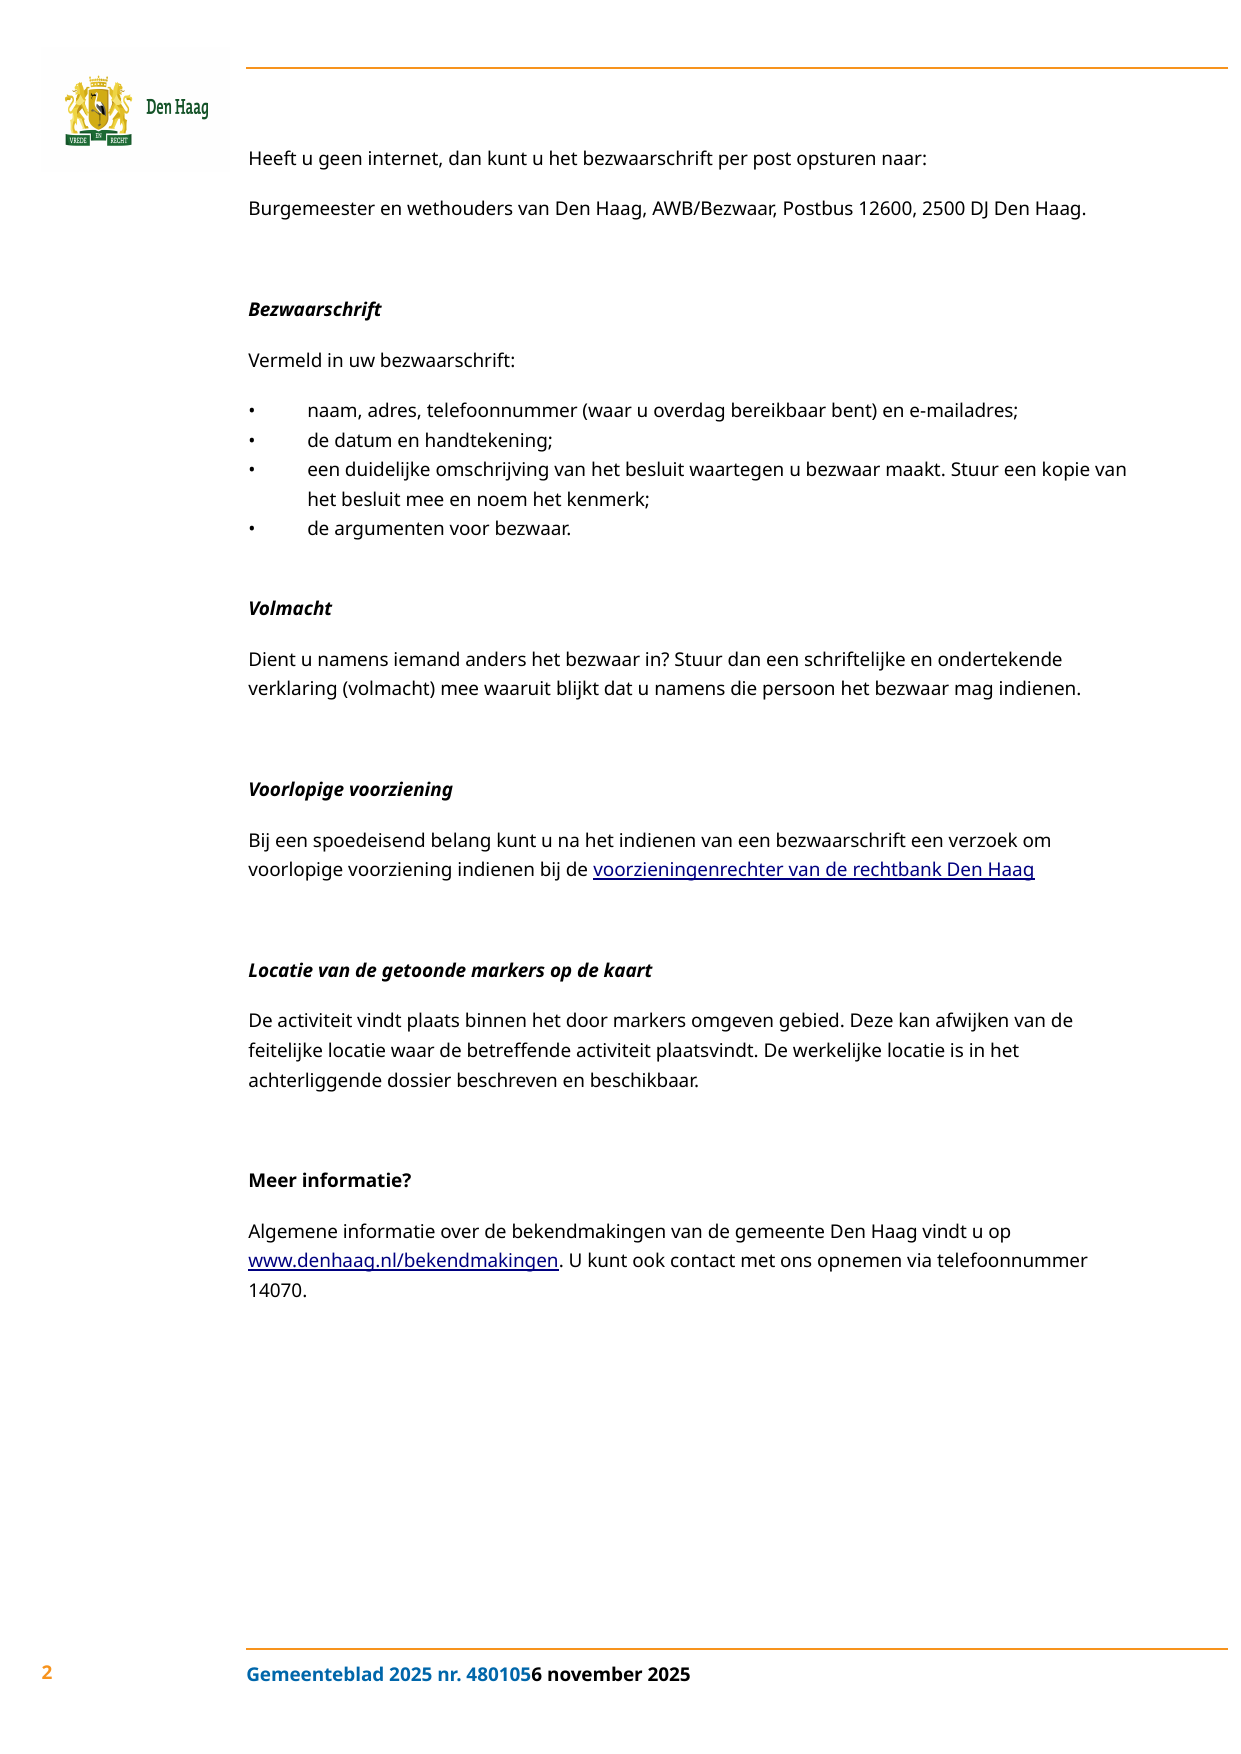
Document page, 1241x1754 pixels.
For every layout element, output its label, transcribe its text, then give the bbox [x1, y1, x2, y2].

list een duidelijke omschrijving van het besluit waartegen u bezwaar maakt. Stuur een kopie van het besluit mee en noem het kenmerk; [248, 456, 1152, 512]
text Voorlopige voorziening [248, 776, 1152, 802]
text Bezwaarschrift [248, 296, 1152, 322]
text Dient u namens iemand anders het bezwaar in? Stuur dan een schriftelijke en ondertekende verklaring (volmacht) mee waaruit blijkt dat u namens die persoon het bezwaar mag indienen. [248, 646, 1152, 701]
text Volmacht [248, 596, 1152, 621]
text Heeft u geen internet, dan kunt u het bezwaarschrift per post opsturen naar: [248, 145, 1152, 171]
text Burgemeester en wethouders van Den Haag, AWB/Bezwaar, Postbus 12600, 2500 DJ Den Haag. [248, 196, 1152, 221]
text Locatie van de getoonde markers op de kaart [248, 957, 1152, 983]
list de datum en handtekening; [248, 427, 1152, 453]
text Meer informatie? [248, 1168, 1152, 1193]
picture [41, 47, 231, 172]
list naam, adres, telefoonnummer (waar u overdag bereikbaar bent) en e-mailadres; [248, 397, 1152, 423]
list de argumenten voor bezwaar. [248, 516, 1152, 541]
text Bij een spoedeisend belang kunt u na het indienen van een bezwaarschrift een verzoek om voorlopige voorziening indienen bij de voorzieningenrechter van de rechtbank Den Haag [248, 827, 1152, 882]
text Algemene informatie over de bekendmakingen van de gemeente Den Haag vindt u op www.denhaag.nl/bekendmakingen. U kunt ook contact met ons opnemen via telefoonnummer 14070. [248, 1218, 1152, 1303]
text De activiteit vindt plaats binnen het door markers omgeven gebied. Deze kan afwijken van de feitelijke locatie waar de betreffende activiteit plaatsvindt. De werkelijke locatie is in het achterliggende dossier beschreven en beschikbaar. [248, 1008, 1152, 1093]
text Vermeld in uw bezwaarschrift: [248, 347, 1152, 373]
